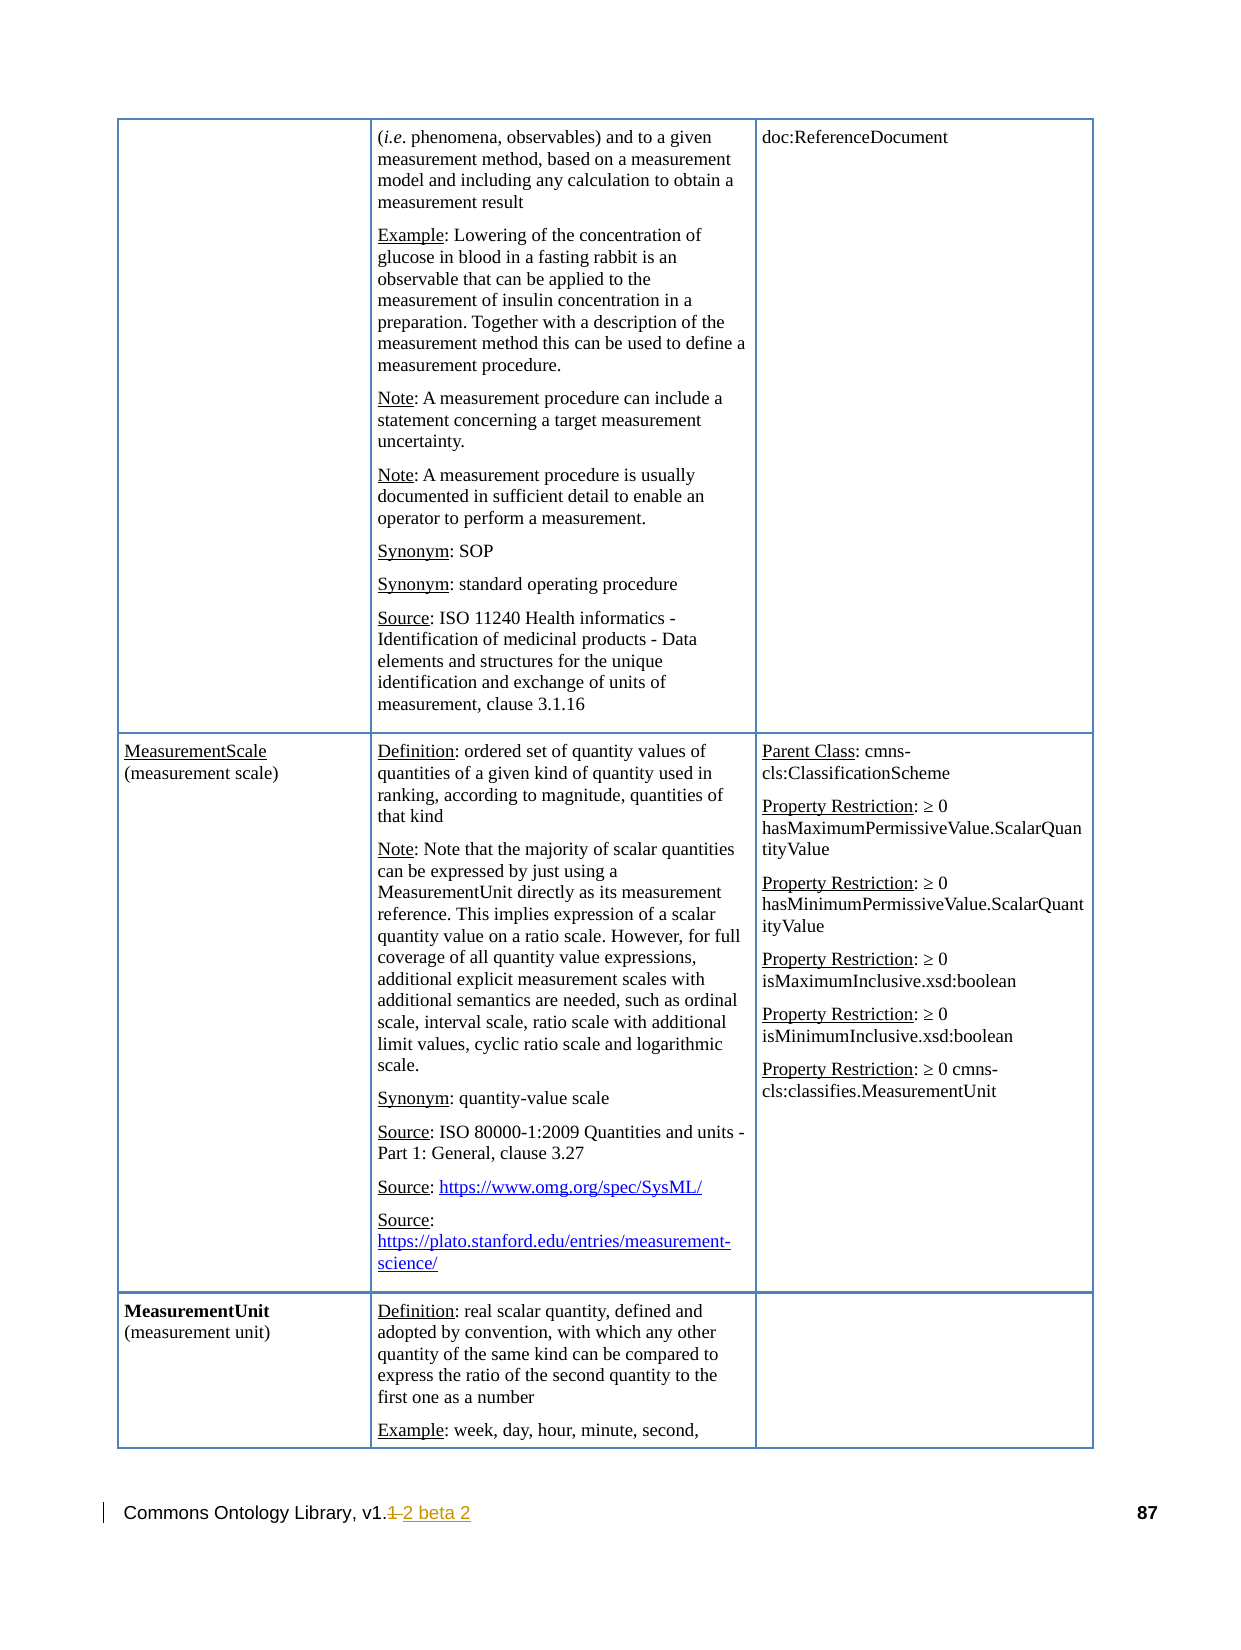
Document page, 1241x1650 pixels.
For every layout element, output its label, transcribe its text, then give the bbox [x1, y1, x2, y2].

table_cell [757, 1294, 1092, 1447]
table_cell Definition: real scalar quantity, defined and adopted by convention, with which any other quantity of the same kind can be compared to express the ratio of the second quantity to the first one as a number Example: week, day, hour, minute, second, [372, 1294, 755, 1447]
table_cell (i.e. phenomena, observables) and to a given measurement method, based on a measurement model and including any calculation to obtain a measurement result Example: Lowering of the concentration of glucose in blood in a fasting rabbit is an observable that can be applied to the measurement of insulin concentration in a preparation. Together with a description of the measurement method this can be used to define a measurement procedure. Note: A measurement procedure can include a statement concerning a target measurement uncertainty. Note: A measurement procedure is usually documented in sufficient detail to enable an operator to perform a measurement. Synonym: SOP Synonym: standard operating procedure Source: ISO 11240 Health informatics - Identification of medicinal products - Data elements and structures for the unique identification and exchange of units of measurement, clause 3.1.16 [372, 120, 755, 732]
table_cell MeasurementUnit (measurement unit) [119, 1294, 370, 1447]
table_cell [119, 120, 370, 732]
table_cell Definition: ordered set of quantity values of quantities of a given kind of quantity used in ranking, according to magnitude, quantities of that kind Note: Note that the majority of scalar quantities can be expressed by just using a MeasurementUnit directly as its measurement reference. This implies expression of a scalar quantity value on a ratio scale. However, for full coverage of all quantity value expressions, additional explicit measurement scales with additional semantics are needed, such as ordinal scale, interval scale, ratio scale with additional limit values, cyclic ratio scale and logarithmic scale. Synonym: quantity-value scale Source: ISO 80000-1:2009 Quantities and units - Part 1: General, clause 3.27 Source: https://www.omg.org/spec/SysML/ Source: https://plato.stanford.edu/entries/measurement-science/ [372, 734, 755, 1291]
table_cell doc:ReferenceDocument [757, 120, 1092, 732]
table_cell MeasurementScale (measurement scale) [119, 734, 370, 1291]
table_cell Parent Class: cmns-cls:ClassificationScheme Property Restriction: ≥ 0 hasMaximumPermissiveValue.ScalarQuantityValue Property Restriction: ≥ 0 hasMinimumPermissiveValue.ScalarQuantityValue Property Restriction: ≥ 0 isMaximumInclusive.xsd:boolean Property Restriction: ≥ 0 isMinimumInclusive.xsd:boolean Property Restriction: ≥ 0 cmns-cls:classifies.MeasurementUnit [757, 734, 1092, 1291]
